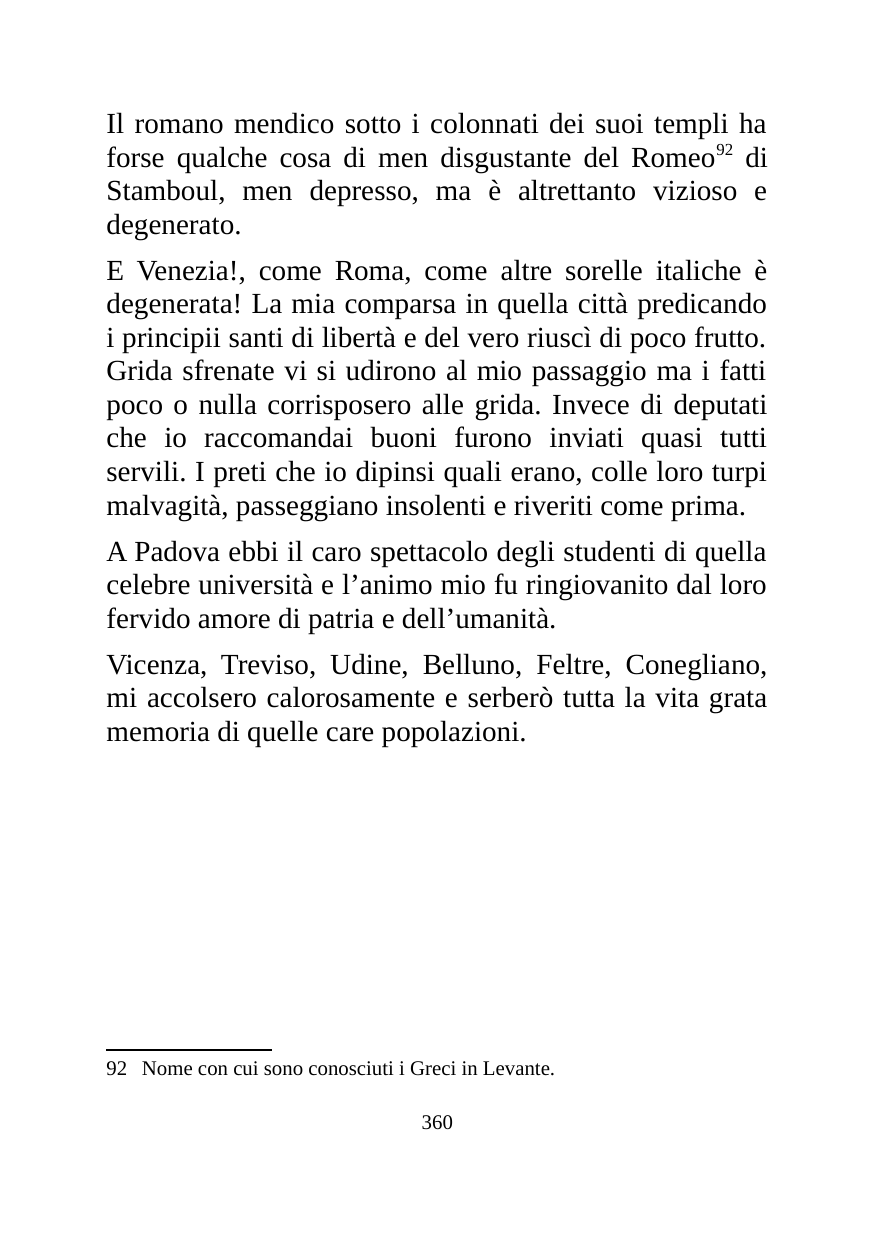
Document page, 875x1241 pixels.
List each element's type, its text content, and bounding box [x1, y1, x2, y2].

text Nome con cui sono conosciuti i Greci in Levante. [106, 1056, 768, 1080]
text A Padova ebbi il caro spettacolo degli studenti di quella celebre università e l’animo mio fu ringiovanito dal loro fervido amore di patria e dell’umanità. [106, 534, 768, 634]
text Vicenza, Treviso, Udine, Belluno, Feltre, Conegliano, mi accolsero calorosamente e serberò tutta la vita grata memoria di quelle care popolazioni. [106, 647, 768, 747]
text Il romano mendico sotto i colonnati dei suoi templi ha forse qualche cosa di men disgustante del Romeo di Stamboul, men depresso, ma è altrettanto vizioso e degenerato. [106, 106, 768, 240]
text E Venezia!, come Roma, come altre sorelle italiche è degenerata! La mia comparsa in quella città predicando i principii santi di libertà e del vero riuscì di poco frutto. Grida sfrenate vi si udirono al mio passaggio ma i fatti poco o nulla corrisposero alle grida. Invece di deputati che io raccomandai buoni furono inviati quasi tutti servili. I preti che io dipinsi quali erano, colle loro turpi malvagità, passeggiano insolenti e riveriti come prima. [106, 253, 768, 521]
